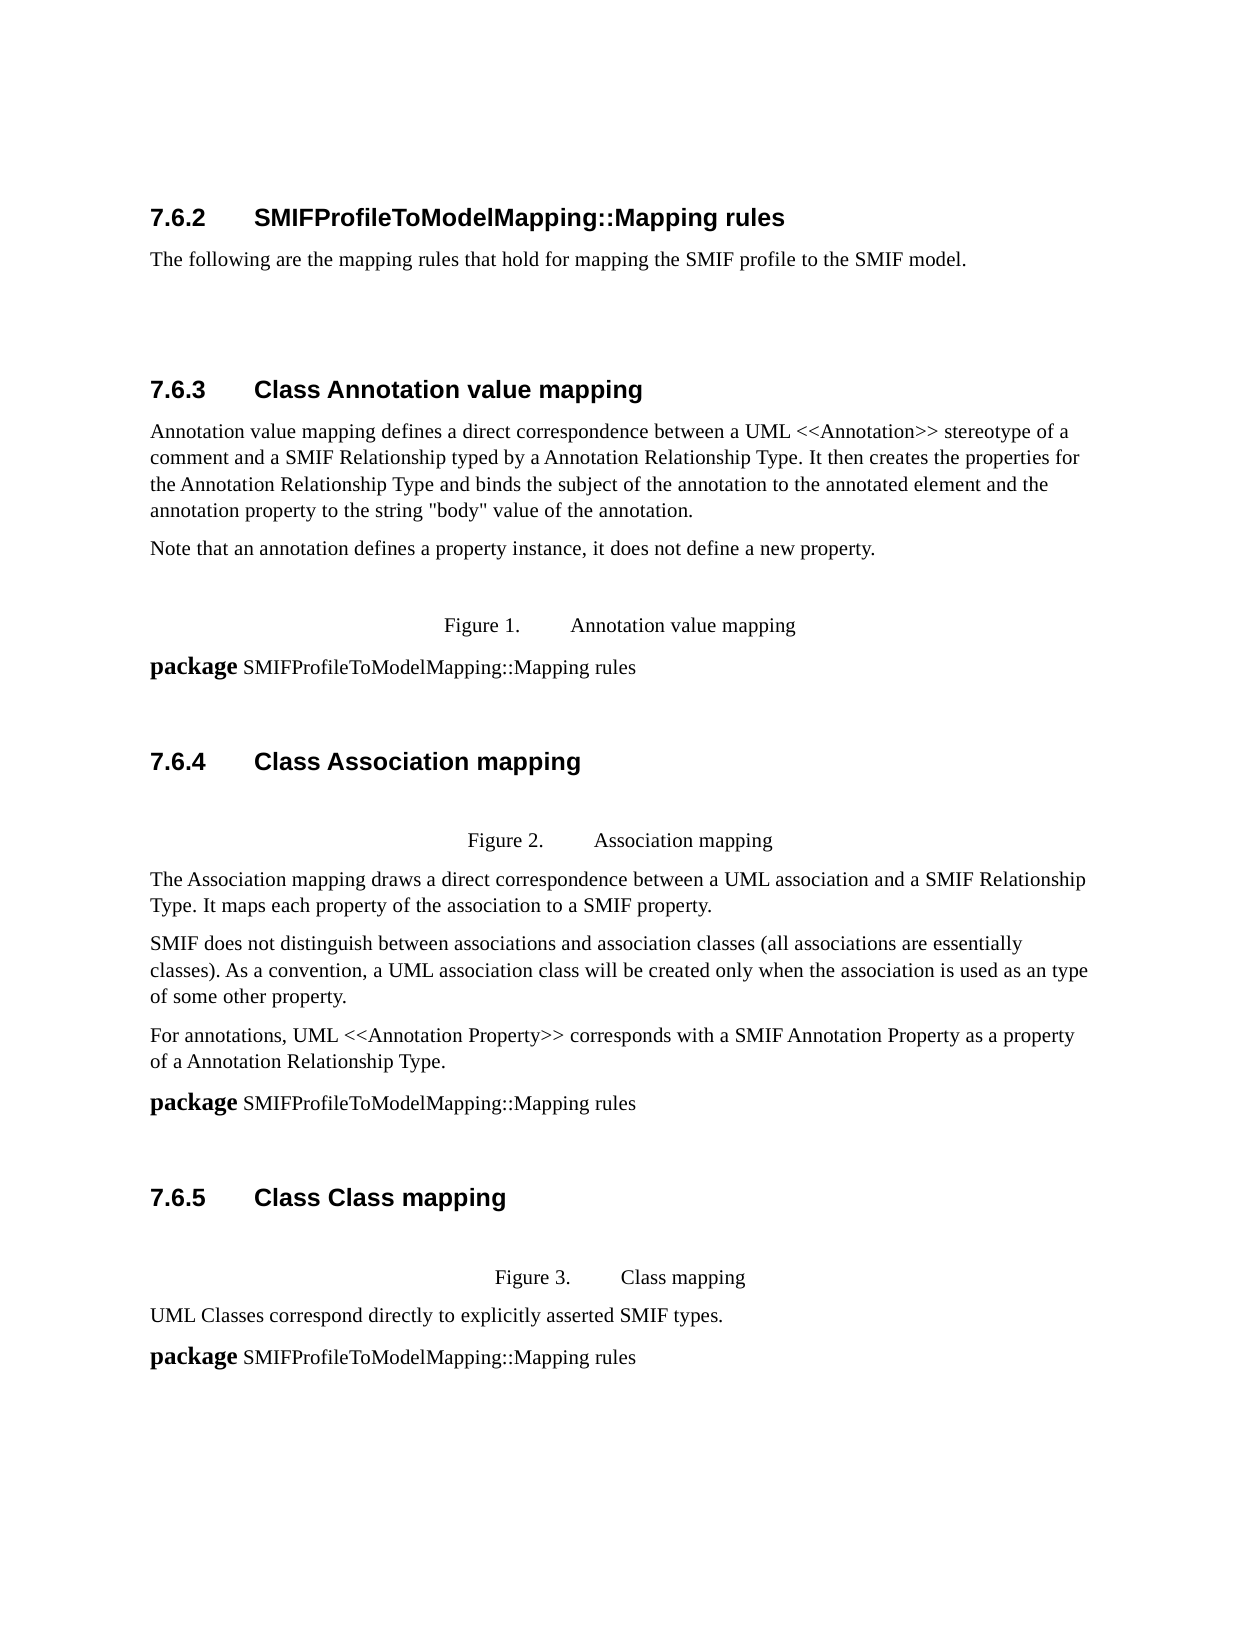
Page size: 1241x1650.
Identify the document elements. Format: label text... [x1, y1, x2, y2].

subtitle Class Association mapping [150, 746, 1090, 776]
text Annotation value mapping defines a direct correspondence between a UML <<Annotation>> stereotype of a comment and a SMIF Relationship typed by a Annotation Relationship Type. It then creates the properties for the Annotation Relationship Type and binds the subject of the annotation to the annotated element and the annotation property to the string "body" value of the annotation. [150, 419, 1090, 522]
text SMIF does not distinguish between associations and association classes (all associations are essentially classes). As a convention, a UML association class will be created only when the association is used as an type of some other property. [150, 931, 1090, 1008]
text Figure 2. Association mapping [150, 828, 1090, 852]
text package SMIFProfileToModelMapping::Mapping rules [150, 1341, 1090, 1370]
subtitle Class Annotation value mapping [150, 375, 1090, 404]
subtitle SMIFProfileToModelMapping::Mapping rules [150, 203, 1090, 232]
text Figure 3. Class mapping [150, 1264, 1090, 1288]
text package SMIFProfileToModelMapping::Mapping rules [150, 1087, 1090, 1116]
text Figure 1. Annotation value mapping [150, 613, 1090, 637]
text For annotations, UML <<Annotation Property>> corresponds with a SMIF Annotation Property as a property of a Annotation Relationship Type. [150, 1022, 1090, 1073]
text UML Classes correspond directly to explicitly asserted SMIF types. [150, 1303, 1090, 1327]
text The Association mapping draws a direct correspondence between a UML association and a SMIF Relationship Type. It maps each property of the association to a SMIF property. [150, 867, 1090, 917]
subtitle Class Class mapping [150, 1183, 1090, 1212]
text Note that an annotation defines a property instance, it does not define a new property. [150, 536, 1090, 560]
text package SMIFProfileToModelMapping::Mapping rules [150, 651, 1090, 680]
text The following are the mapping rules that hold for mapping the SMIF profile to the SMIF model. [150, 247, 1090, 271]
